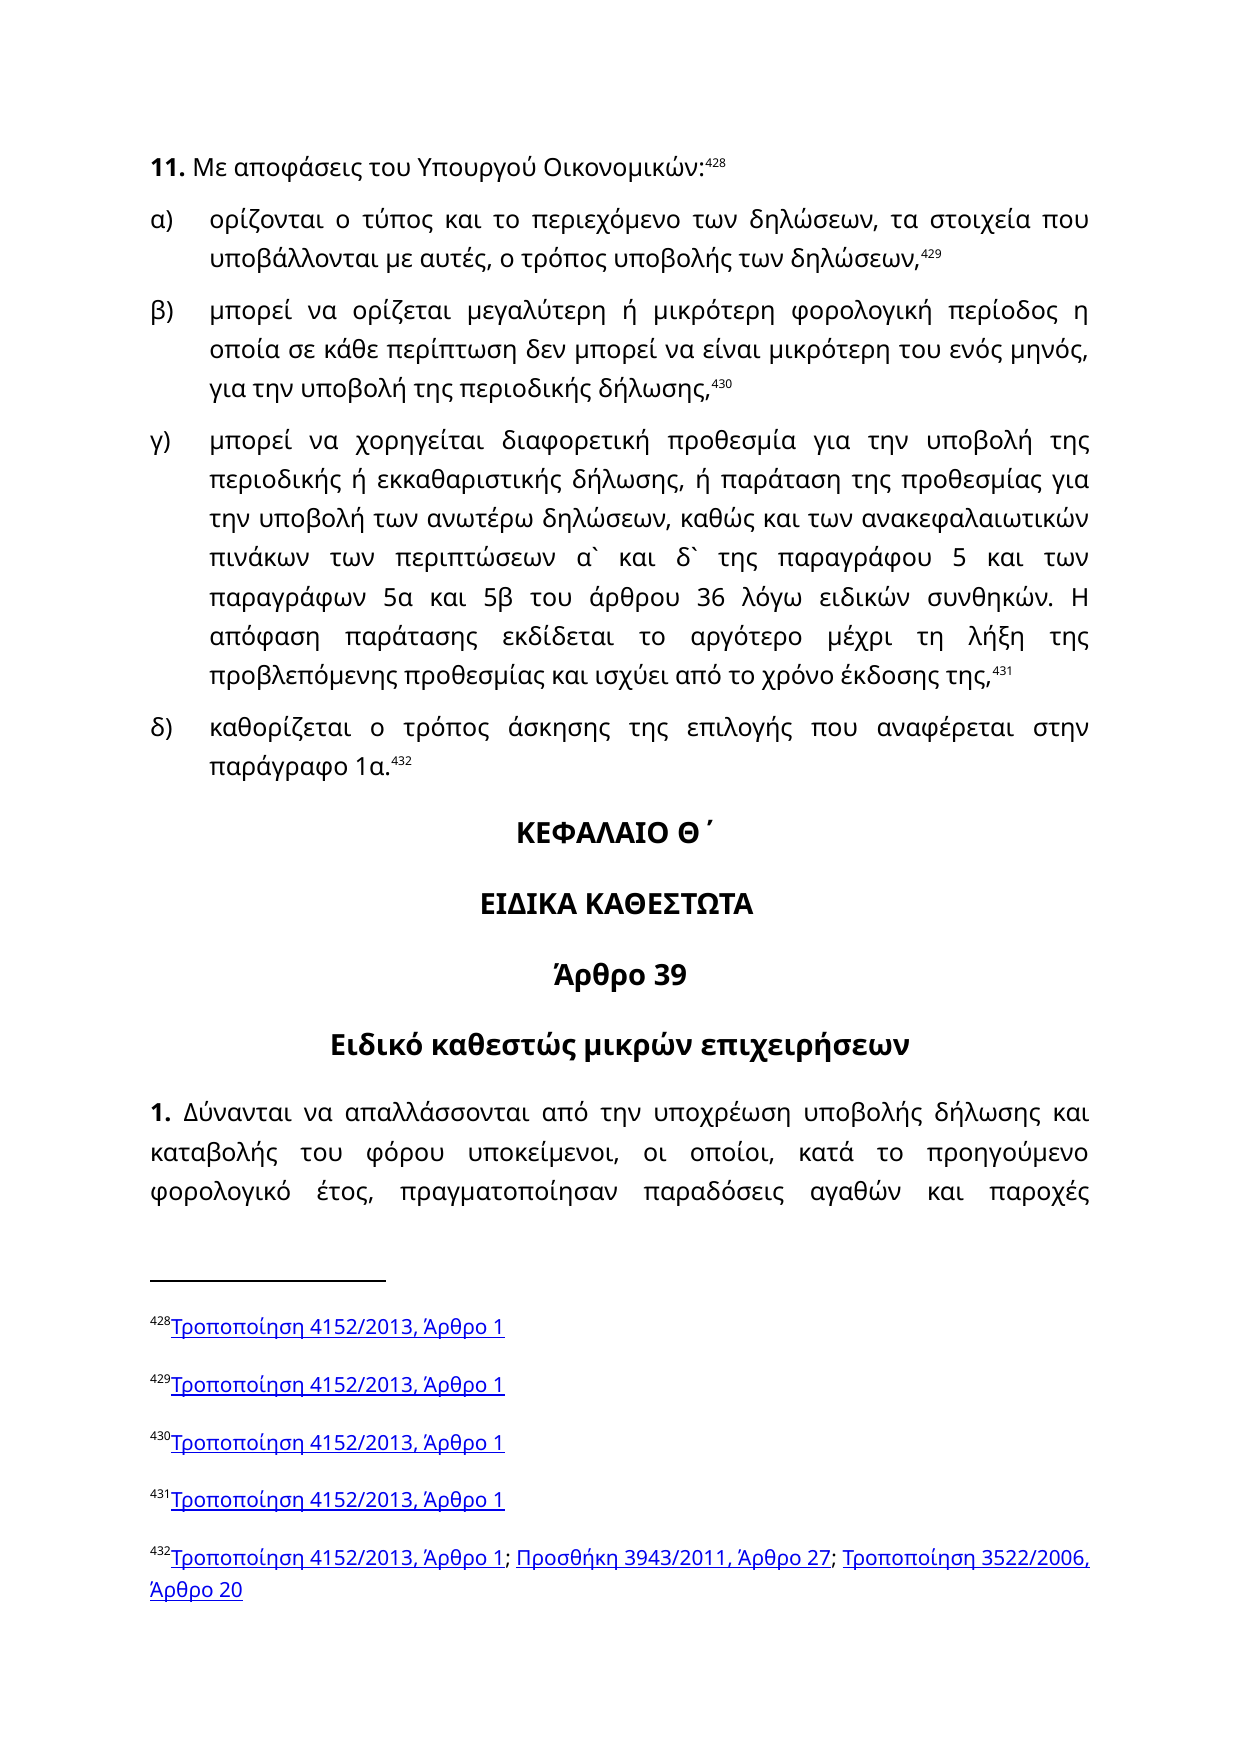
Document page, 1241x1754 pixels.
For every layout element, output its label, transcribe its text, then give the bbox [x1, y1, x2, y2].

text 11. Με αποφάσεις του Υπουργού Οικονομικών: [150, 150, 1090, 184]
list γ) μπορεί να χορηγείται διαφορετική προθεσμία για την υποβολή της περιοδικής ή εκκαθαριστικής δήλωσης, ή παράταση της προθεσμίας για την υποβολή των ανωτέρω δηλώσεων, καθώς και των ανακεφαλαιωτικών πινάκων των περιπτώσεων α` και δ` της παραγράφου 5 και των παραγράφων 5α και 5β του άρθρου 36 λόγω ειδικών συνθηκών. Η απόφαση παράτασης εκδίδεται το αργότερο μέχρι τη λήξη της προβλεπόμενης προθεσμίας και ισχύει από το χρόνο έκδοσης της, [150, 422, 1090, 692]
text Τροποποίηση 4152/2013, Άρθρο 1; Προσθήκη 3943/2011, Άρθρο 27; Τροποποίηση 3522/2006, Άρθρο 20 [150, 1543, 1090, 1604]
list α) ορίζονται ο τύπος και το περιεχόμενο των δηλώσεων, τα στοιχεία που υποβάλλονται με αυτές, ο τρόπος υποβολής των δηλώσεων, [150, 202, 1090, 275]
subtitle ΚΕΦΑΛΑΙΟ Θ΄ [150, 812, 1090, 852]
list β) μπορεί να ορίζεται μεγαλύτερη ή μικρότερη φορολογική περίοδος η οποία σε κάθε περίπτωση δεν μπορεί να είναι μικρότερη του ενός μηνός, για την υποβολή της περιοδικής δήλωσης, [150, 292, 1090, 405]
text Τροποποίηση 4152/2013, Άρθρο 1 [150, 1428, 1090, 1456]
text 1. Δύνανται να απαλλάσσονται από την υποχρέωση υποβολής δήλωσης και καταβολής του φόρου υποκείμενοι, οι οποίοι, κατά το προηγούμενο φορολογικό έτος, πραγματοποίησαν παραδόσεις αγαθών και παροχές [150, 1095, 1090, 1207]
subtitle Ειδικό καθεστώς μικρών επιχειρήσεων [150, 1024, 1090, 1064]
subtitle ΕΙΔΙΚΑ ΚΑΘΕΣΤΩΤΑ [150, 883, 1090, 923]
text Τροποποίηση 4152/2013, Άρθρο 1 [150, 1370, 1090, 1398]
text Τροποποίηση 4152/2013, Άρθρο 1 [150, 1312, 1090, 1341]
list δ) καθορίζεται ο τρόπος άσκησης της επιλογής που αναφέρεται στην παράγραφο 1α. [150, 709, 1090, 782]
text Τροποποίηση 4152/2013, Άρθρο 1 [150, 1485, 1090, 1514]
subtitle Άρθρο 39 [150, 954, 1090, 993]
